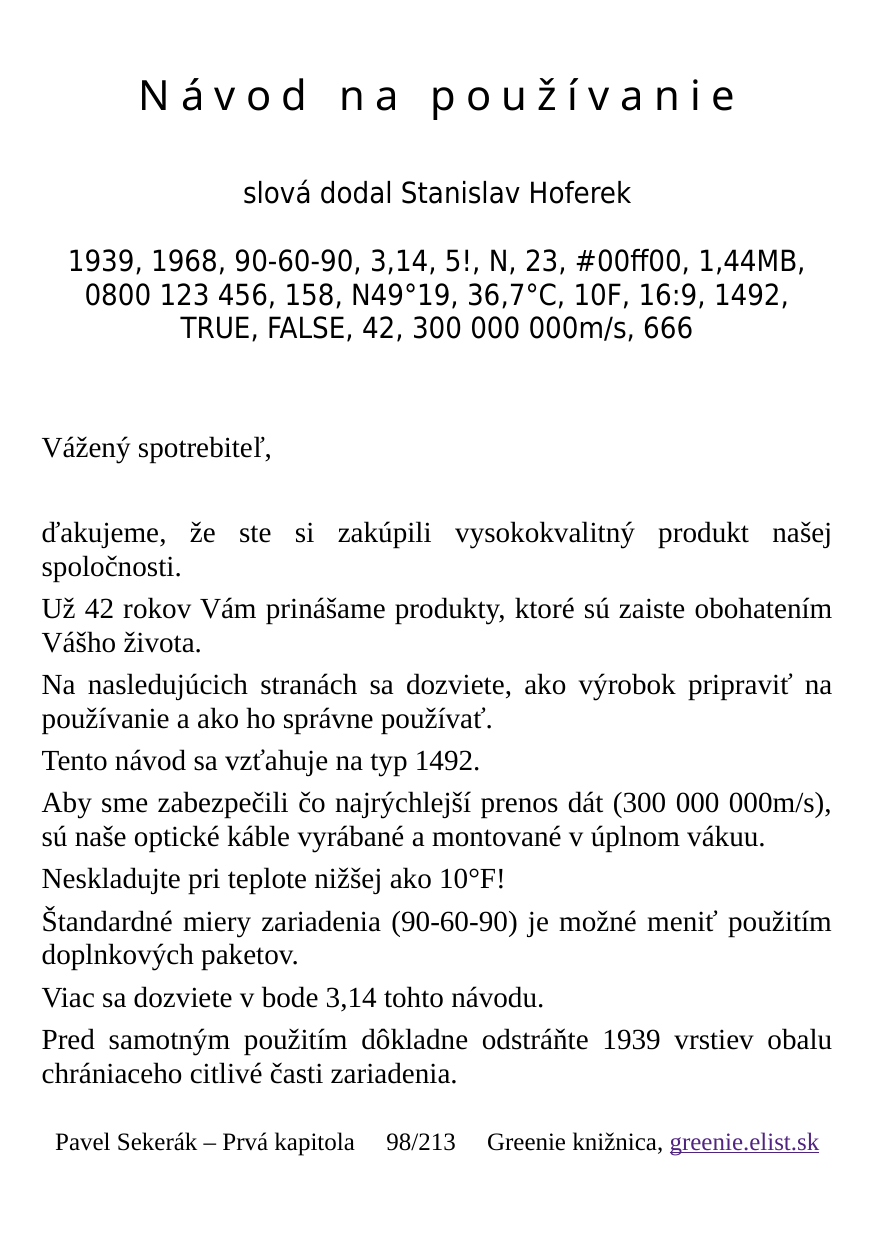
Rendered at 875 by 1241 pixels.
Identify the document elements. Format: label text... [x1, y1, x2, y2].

text Pred samotným použitím dôkladne odstráňte 1939 vrstiev obalu chrániaceho citlivé časti zariadenia. [41, 1022, 833, 1089]
text Na nasledujúcich stranách sa dozviete, ako výrobok pripraviť na používanie a ako ho správne používať. [41, 667, 833, 734]
text Už 42 rokov Vám prinášame produkty, ktoré sú zaiste obohatením Vášho života. [41, 591, 833, 658]
text Vážený spotrebiteľ, [41, 431, 833, 464]
text ďakujeme, že ste si zakúpili vysokokvalitný produkt našej spoločnosti. [41, 515, 833, 582]
text Viac sa dozviete v bode 3,14 tohto návodu. [41, 980, 833, 1013]
subtitle Návod na používanie [41, 66, 833, 123]
text Štandardné miery zariadenia (90-60-90) je možné meniť použitím doplnkových paketov. [41, 904, 833, 971]
text 1939, 1968, 90-60-90, 3,14, 5!, N, 23, #00ff00, 1,44MB, 0800 123 456, 158, N49°19, 36,7°C, 10F, 16:9, 1492, TRUE, FALSE, 42, 300 000 000m/s, 666 [41, 244, 833, 346]
text slová dodal Stanislav Hoferek [41, 176, 833, 210]
text Aby sme zabezpečili čo najrýchlejší prenos dát (300 000 000m/s), sú naše optické káble vyrábané a montované v úplnom vákuu. [41, 786, 833, 853]
text Neskladujte pri teplote nižšej ako 10°F! [41, 862, 833, 895]
text Tento návod sa vzťahuje na typ 1492. [41, 743, 833, 777]
